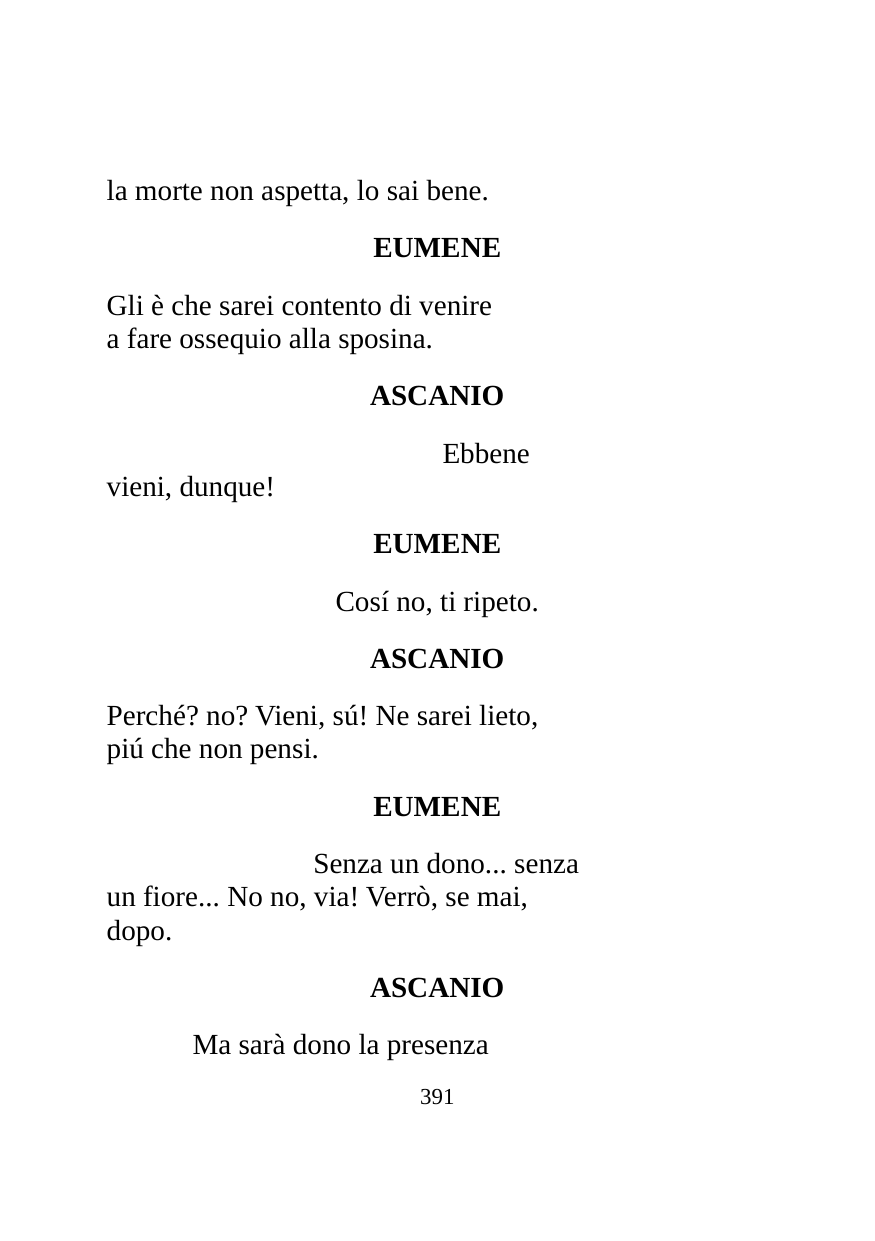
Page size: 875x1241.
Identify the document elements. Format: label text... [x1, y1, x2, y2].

text vieni, dunque! [106, 469, 768, 503]
text Ma sarà dono la presenza [106, 1027, 768, 1061]
text un fiore... No no, via! Verrò, se mai, [106, 879, 768, 913]
text Ebbene [442, 436, 768, 469]
subtitle EUMENE [106, 789, 768, 822]
subtitle EUMENE [106, 231, 768, 264]
text Perché? no? Vieni, sú! Ne sarei lieto, [106, 698, 768, 732]
text Gli è che sarei contento di venire [106, 288, 768, 321]
subtitle ASCANIO [106, 378, 768, 412]
text dopo. [106, 913, 768, 947]
text la morte non aspetta, lo sai bene. [106, 173, 768, 207]
text Cosí no, ti ripeto. [106, 584, 768, 617]
text piú che non pensi. [106, 732, 768, 765]
text Senza un dono... senza [106, 846, 768, 879]
subtitle ASCANIO [106, 641, 768, 674]
subtitle EUMENE [106, 526, 768, 560]
subtitle ASCANIO [106, 970, 768, 1004]
text a fare ossequio alla sposina. [106, 321, 768, 355]
